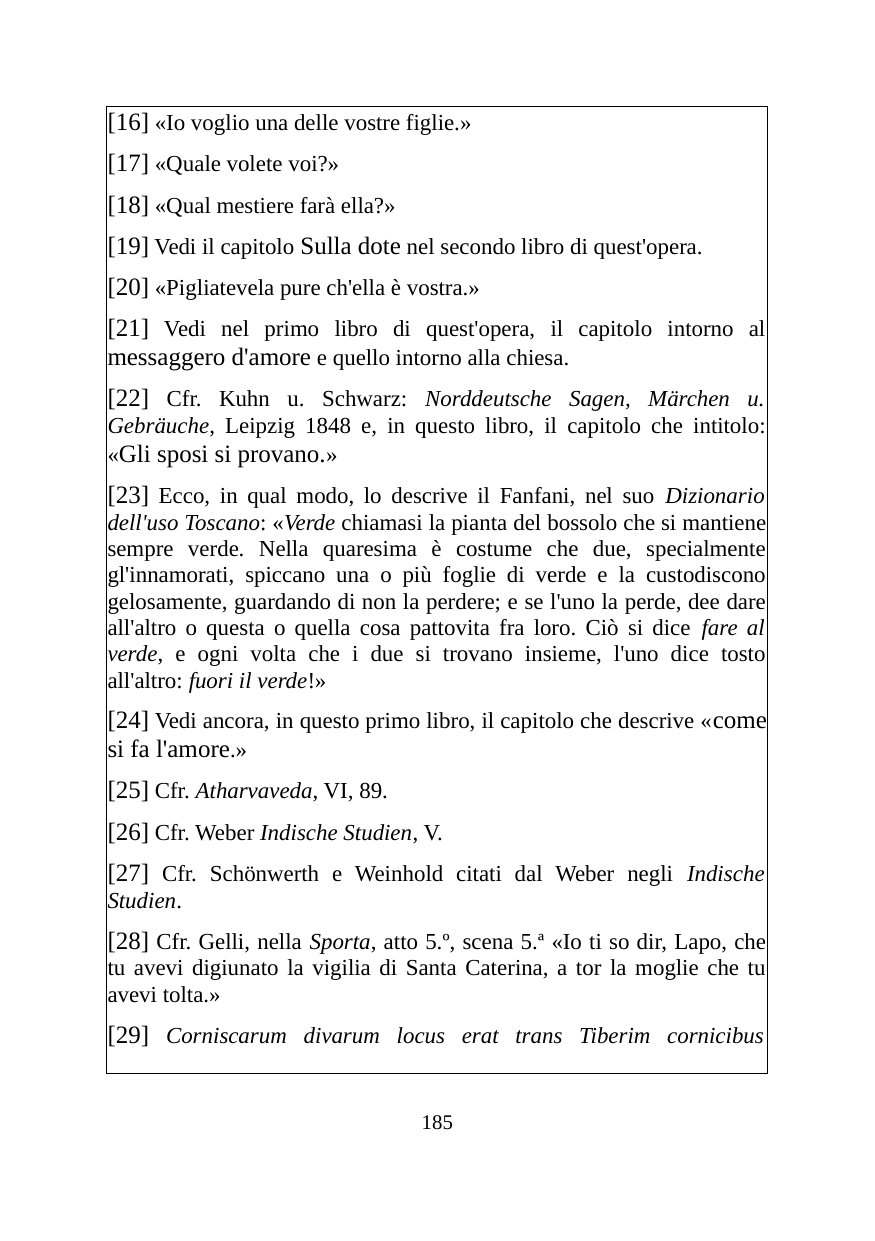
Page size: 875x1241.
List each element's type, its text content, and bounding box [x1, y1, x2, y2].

text [16] «Io voglio una delle vostre figlie.» [107, 107, 767, 136]
text [18] «Qual mestiere farà ella?» [107, 189, 767, 218]
text [28] Cfr. Gelli, nella Sporta, atto 5.º, scena 5.ª «Io ti so dir, Lapo, che tu avevi digiunato la vigilia di Santa Caterina, a tor la moglie che tu avevi tolta.» [107, 925, 767, 1007]
text [24] Vedi ancora, in questo primo libro, il capitolo che descrive «come si fa l'amore.» [107, 704, 767, 763]
text [20] «Pigliatevela pure ch'ella è vostra.» [107, 271, 767, 301]
text [27] Cfr. Schönwerth e Weinhold citati dal Weber negli Indische Studien. [107, 857, 767, 913]
text [26] Cfr. Weber Indische Studien, V. [107, 816, 767, 846]
text [22] Cfr. Kuhn u. Schwarz: Norddeutsche Sagen, Märchen u. Gebräuche, Leipzig 1848 e, in questo libro, il capitolo che intitolo: «Gli sposi si provano.» [107, 382, 767, 467]
text [23] Ecco, in qual modo, lo descrive il Fanfani, nel suo Dizionario dell'uso Toscano: «Verde chiamasi la pianta del bossolo che si mantiene sempre verde. Nella quaresima è costume che due, specialmente gl'innamorati, spiccano una o più foglie di verde e la custodiscono gelosamente, guardando di non la perdere; e se l'uno la perde, dee dare all'altro o questa o quella cosa pattovita fra loro. Ciò si dice fare al verde, e ogni volta che i due si trovano insieme, l'uno dice tosto all'altro: fuori il verde!» [107, 479, 767, 693]
text [29] Corniscarum divarum locus erat trans Tiberim cornicibus [107, 1019, 767, 1073]
text [19] Vedi il capitolo Sulla dote nel secondo libro di quest'opera. [107, 230, 767, 260]
text [17] «Quale volete voi?» [107, 147, 767, 177]
text [21] Vedi nel primo libro di quest'opera, il capitolo intorno al messaggero d'amore e quello intorno alla chiesa. [107, 312, 767, 371]
text [25] Cfr. Atharvaveda, VI, 89. [107, 774, 767, 804]
